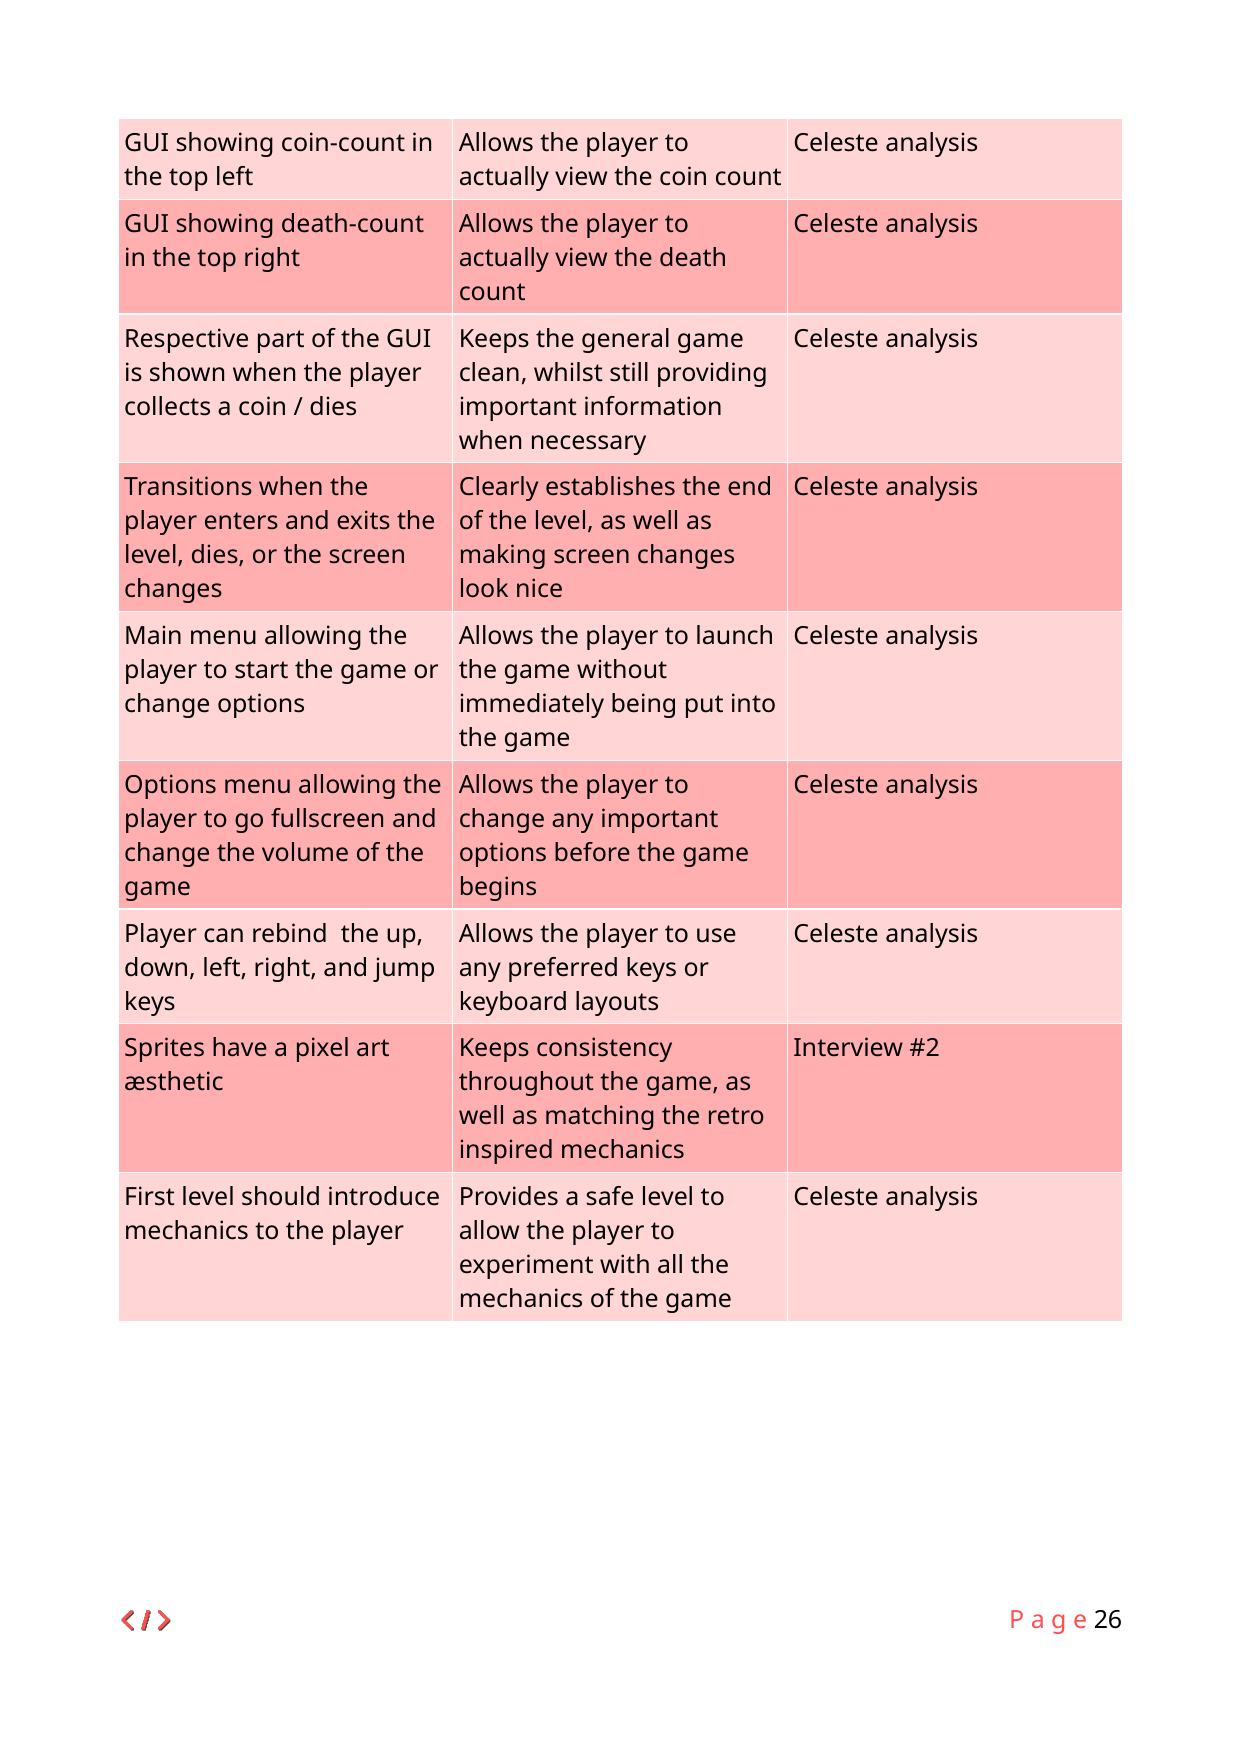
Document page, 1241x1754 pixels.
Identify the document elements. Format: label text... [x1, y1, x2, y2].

table_cell Main menu allowing the player to start the game or change options [119, 612, 452, 760]
table_cell Celeste analysis [788, 463, 1122, 611]
table_cell Player can rebind the up, down, left, right, and jump keys [119, 910, 452, 1023]
table_cell Celeste analysis [788, 200, 1122, 313]
table_cell Allows the player to actually view the coin count [453, 119, 787, 199]
table_cell Interview #2 [788, 1024, 1122, 1172]
table_cell Celeste analysis [788, 612, 1122, 760]
table_cell Allows the player to use any preferred keys or keyboard layouts [453, 910, 787, 1023]
table_cell Allows the player to actually view the death count [453, 200, 787, 313]
table_cell Transitions when the player enters and exits the level, dies, or the screen changes [119, 463, 452, 611]
table_cell GUI showing coin-count in the top left [119, 119, 452, 199]
table_cell Clearly establishes the end of the level, as well as making screen changes look nice [453, 463, 787, 611]
table_cell Keeps consistency throughout the game, as well as matching the retro inspired mechanics [453, 1024, 787, 1172]
table_cell Keeps the general game clean, whilst still providing important information when necessary [453, 315, 787, 462]
table_cell Provides a safe level to allow the player to experiment with all the mechanics of the game [453, 1173, 787, 1321]
table_cell GUI showing death-count in the top right [119, 200, 452, 313]
table_cell Respective part of the GUI is shown when the player collects a coin / dies [119, 315, 452, 462]
table_cell Allows the player to launch the game without immediately being put into the game [453, 612, 787, 760]
table_cell Celeste analysis [788, 1173, 1122, 1321]
table_cell Celeste analysis [788, 119, 1122, 199]
table_cell Options menu allowing the player to go fullscreen and change the volume of the game [119, 761, 452, 908]
table_cell Celeste analysis [788, 315, 1122, 462]
table_cell First level should introduce mechanics to the player [119, 1173, 452, 1321]
table_cell Celeste analysis [788, 910, 1122, 1023]
table_cell Celeste analysis [788, 761, 1122, 908]
picture [116, 1591, 175, 1649]
table_cell Sprites have a pixel art æsthetic [119, 1024, 452, 1172]
table_cell Allows the player to change any important options before the game begins [453, 761, 787, 908]
